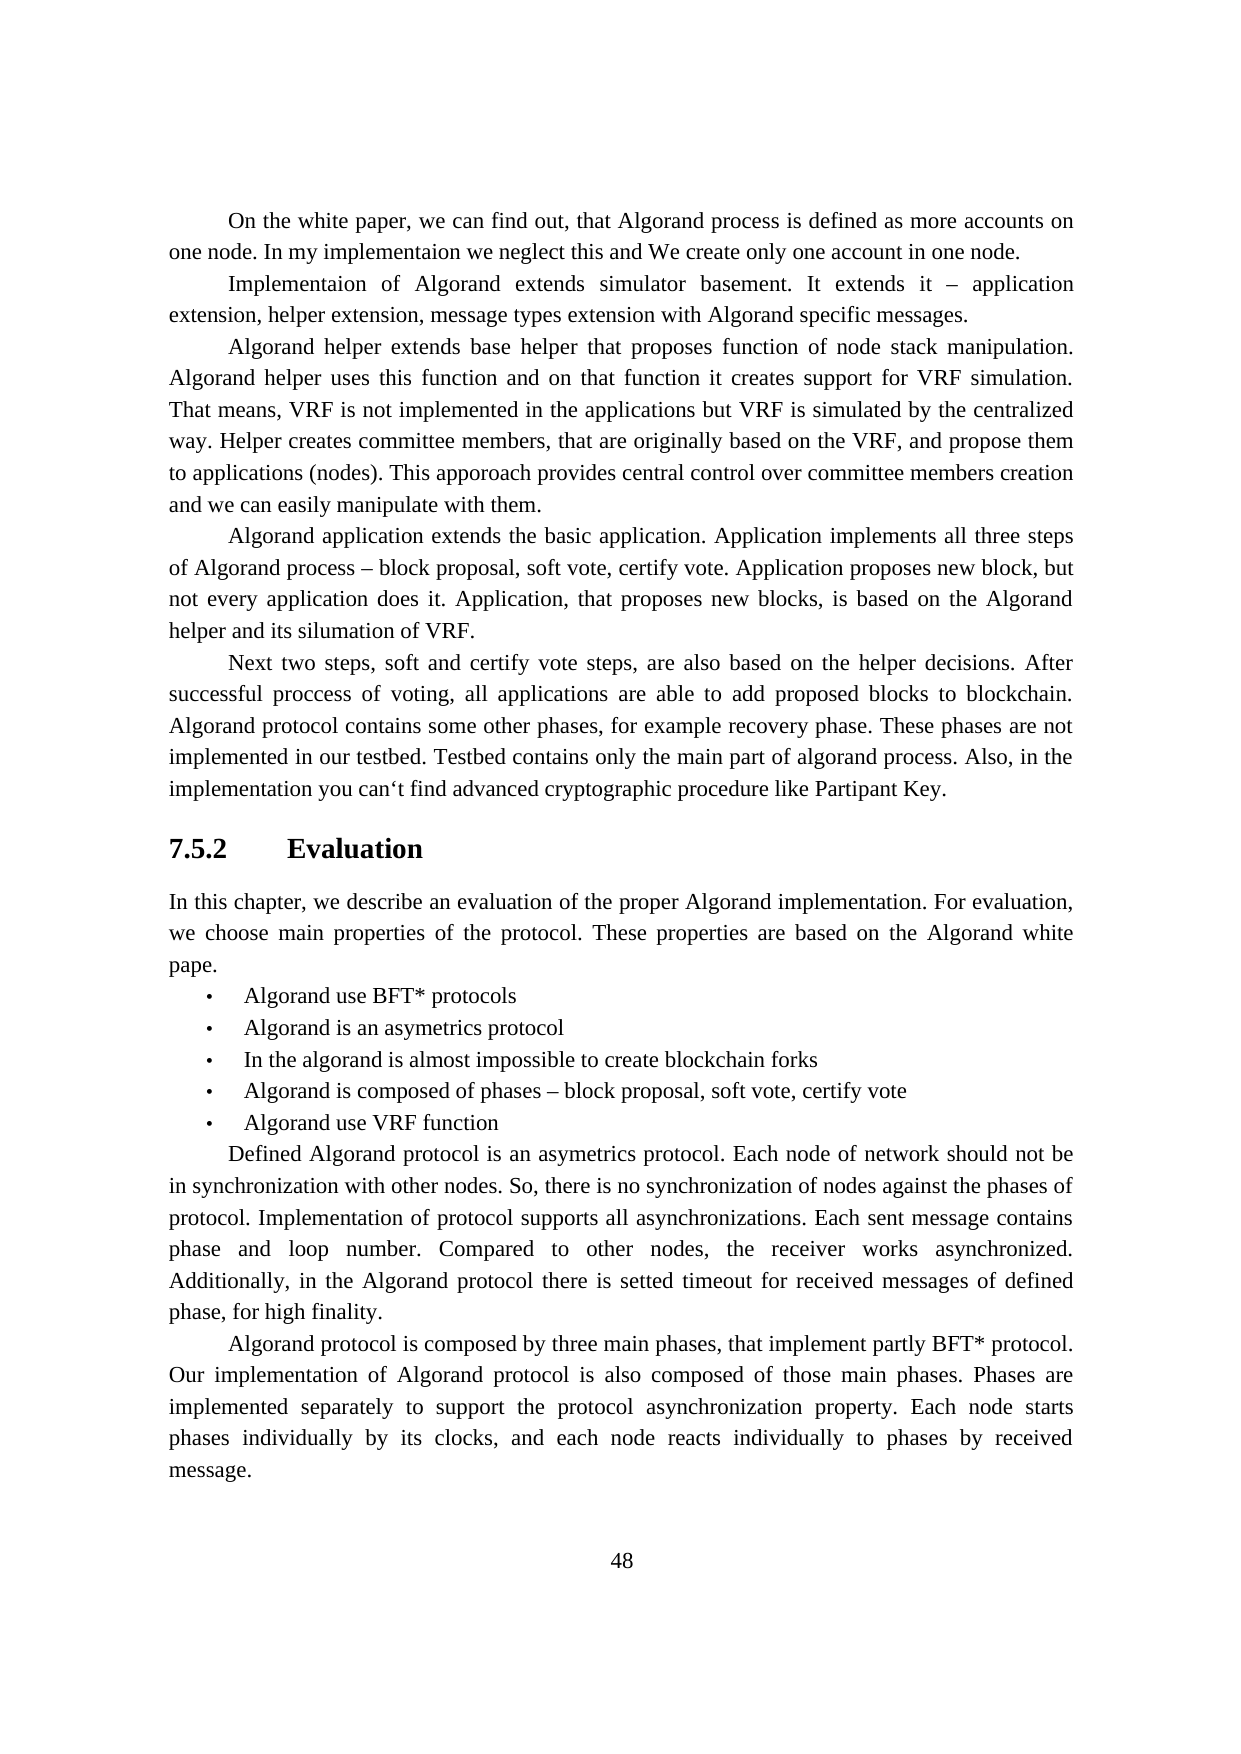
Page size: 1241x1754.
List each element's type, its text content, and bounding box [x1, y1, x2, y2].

text Defined Algorand protocol is an asymetrics protocol. Each node of network should not be in synchronization with other nodes. So, there is no synchronization of nodes against the phases of protocol. Implementation of protocol supports all asynchronizations. Each sent message contains phase and loop number. Compared to other nodes, the receiver works asynchronized. Additionally, in the Algorand protocol there is setted timeout for received messages of defined phase, for high finality. [169, 1140, 1075, 1324]
text In this chapter, we describe an evaluation of the proper Algorand implementation. For evaluation, we choose main properties of the protocol. These properties are based on the Algorand white pape. [169, 888, 1075, 977]
text Next two steps, soft and certify vote steps, are also based on the helper decisions. After successful proccess of voting, all applications are able to add proposed blocks to blockchain. Algorand protocol contains some other phases, for example recovery phase. These phases are not implemented in our testbed. Testbed contains only the main part of algorand process. Also, in the implementation you can‘t find advanced cryptographic procedure like Partipant Key. [169, 648, 1075, 801]
text Algorand application extends the basic application. Application implements all three steps of Algorand process – block proposal, soft vote, certify vote. Application proposes new block, but not every application does it. Application, that proposes new blocks, is based on the Algorand helper and its silumation of VRF. [169, 522, 1075, 643]
list In the algorand is almost impossible to create blockchain forks [206, 1046, 1075, 1072]
list Algorand use BFT* protocols [206, 983, 1075, 1009]
text Algorand protocol is composed by three main phases, that implement partly BFT* protocol. Our implementation of Algorand protocol is also composed of those main phases. Phases are implemented separately to support the protocol asynchronization property. Each node starts phases individually by its clocks, and each node reacts individually to phases by received message. [169, 1330, 1075, 1482]
list Algorand use VRF function [206, 1109, 1075, 1135]
text On the white paper, we can find out, that Algorand process is defined as more accounts on one node. In my implementaion we neglect this and We create only one account in one node. [169, 207, 1075, 264]
subtitle Evaluation [169, 831, 1075, 865]
text Implementaion of Algorand extends simulator basement. It extends it – application extension, helper extension, message types extension with Algorand specific messages. [169, 270, 1075, 328]
list Algorand is an asymetrics protocol [206, 1014, 1075, 1041]
list Algorand is composed of phases – block proposal, soft vote, certify vote [206, 1077, 1075, 1104]
text Algorand helper extends base helper that proposes function of node stack manipulation. Algorand helper uses this function and on that function it creates support for VRF simulation. That means, VRF is not implemented in the applications but VRF is simulated by the centralized way. Helper creates committee members, that are originally based on the VRF, and propose them to applications (nodes). This apporoach provides central control over committee members creation and we can easily manipulate with them. [169, 333, 1075, 517]
